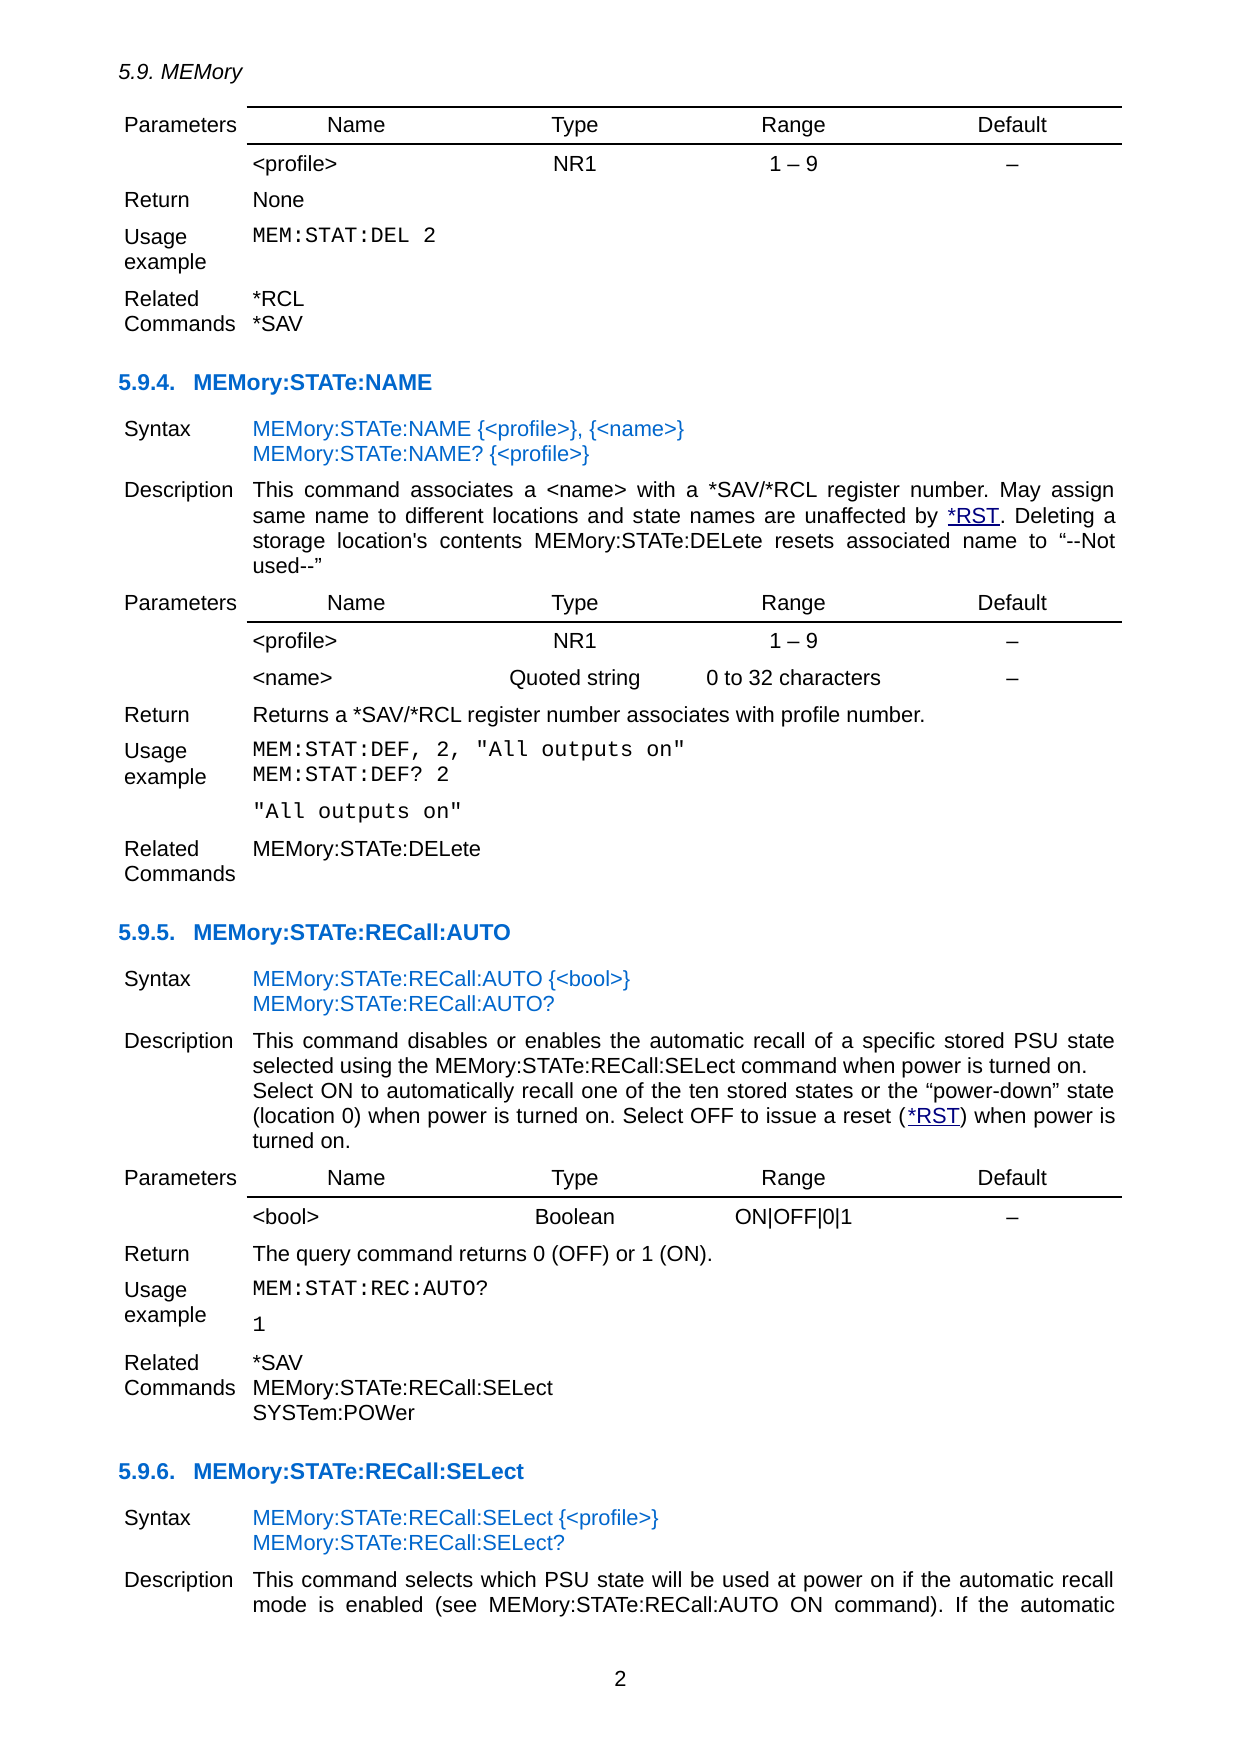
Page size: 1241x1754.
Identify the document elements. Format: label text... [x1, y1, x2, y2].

table_cell Return [118, 1235, 247, 1271]
table_cell NR1 [465, 623, 684, 659]
table_header MEMory:STATe:RECall:SELect {<profile>} MEMory:STATe:RECall:SELect? [247, 1499, 1122, 1561]
table_cell Name [247, 1159, 465, 1196]
table_cell Range [684, 108, 903, 143]
table_cell Parameters [118, 1159, 247, 1235]
table_header Syntax [118, 410, 247, 472]
table_cell MEM:STAT:REC:AUTO? 1 [247, 1271, 1122, 1344]
table_cell This command selects which PSU state will be used at power on if the automatic recall mode is enabled (see MEMory:STATe:RECall:AUTO ON command). If the automatic [247, 1561, 1122, 1623]
table_cell – [903, 145, 1122, 182]
table_cell ON|OFF|0|1 [684, 1198, 903, 1235]
table_cell Returns a *SAV/*RCL register number associates with profile number. [247, 696, 1122, 733]
table_cell Boolean [465, 1198, 684, 1235]
table_cell NR1 [465, 145, 684, 182]
table_cell 1 – 9 [684, 145, 903, 182]
table_cell Description [118, 1022, 247, 1159]
table_cell MEM:STAT:DEF, 2, "All outputs on" MEM:STAT:DEF? 2 "All outputs on" [247, 733, 1122, 830]
subtitle MEMory:STATe:RECall:AUTO [118, 919, 1122, 945]
table_cell Type [465, 584, 684, 621]
table_header MEMory:STATe:RECall:AUTO {<bool>} MEMory:STATe:RECall:AUTO? [247, 960, 1122, 1022]
table_cell Usage example [118, 1271, 247, 1344]
table_cell – [903, 623, 1122, 659]
table_cell *SAV MEMory:STATe:RECall:SELect SYSTem:POWer [247, 1344, 1122, 1431]
table_cell The query command returns 0 (OFF) or 1 (ON). [247, 1235, 1122, 1271]
table_cell Return [118, 182, 247, 218]
subtitle MEMory:STATe:NAME [118, 369, 1122, 395]
table_cell This command disables or enables the automatic recall of a specific stored PSU state selected using the MEMory:STATe:RECall:SELect command when power is turned on. Select ON to automatically recall one of the ten stored states or the “power-down” state (location 0) when power is turned on. Select OFF to issue a reset (*RST) when power is turned on. [247, 1022, 1122, 1159]
table_cell <profile> [247, 145, 465, 182]
table_cell Related Commands [118, 830, 247, 892]
subtitle MEMory:STATe:RECall:SELect [118, 1458, 1122, 1484]
table_cell Related Commands [118, 1344, 247, 1431]
table_cell 0 to 32 characters [684, 659, 903, 696]
table_cell 1 – 9 [684, 623, 903, 659]
table_cell <name> [247, 659, 465, 696]
table_header MEMory:STATe:NAME {<profile>}, {<name>} MEMory:STATe:NAME? {<profile>} [247, 410, 1122, 472]
table_cell Related Commands [118, 280, 247, 342]
table_cell Default [903, 1159, 1122, 1196]
table_cell Usage example [118, 733, 247, 830]
table_cell Default [903, 584, 1122, 621]
table_cell Description [118, 1561, 247, 1623]
table_cell Range [684, 1159, 903, 1196]
table_cell Range [684, 584, 903, 621]
table_cell Quoted string [465, 659, 684, 696]
table_header Syntax [118, 960, 247, 1022]
table_cell Parameters [118, 584, 247, 696]
table_cell Return [118, 696, 247, 733]
table_cell Name [247, 584, 465, 621]
table_cell *RCL *SAV [247, 280, 1122, 342]
table_cell Type [465, 108, 684, 143]
table_cell Parameters [118, 106, 247, 182]
table_cell <bool> [247, 1198, 465, 1235]
table_cell This command associates a <name> with a *SAV/*RCL register number. May assign same name to different locations and state names are unaffected by *RST. Deleting a storage location's contents MEMory:STATe:DELete resets associated name to “--Not used--” [247, 472, 1122, 584]
table_cell MEM:STAT:DEL 2 [247, 218, 1122, 280]
table_cell Type [465, 1159, 684, 1196]
table_cell Name [247, 108, 465, 143]
table_cell Default [903, 108, 1122, 143]
table_cell – [903, 659, 1122, 696]
table_cell – [903, 1198, 1122, 1235]
table_cell <profile> [247, 623, 465, 659]
table_cell MEMory:STATe:DELete [247, 830, 1122, 892]
table_cell Description [118, 472, 247, 584]
table_header Syntax [118, 1499, 247, 1561]
table_cell Usage example [118, 218, 247, 280]
table_cell None [247, 182, 1122, 218]
